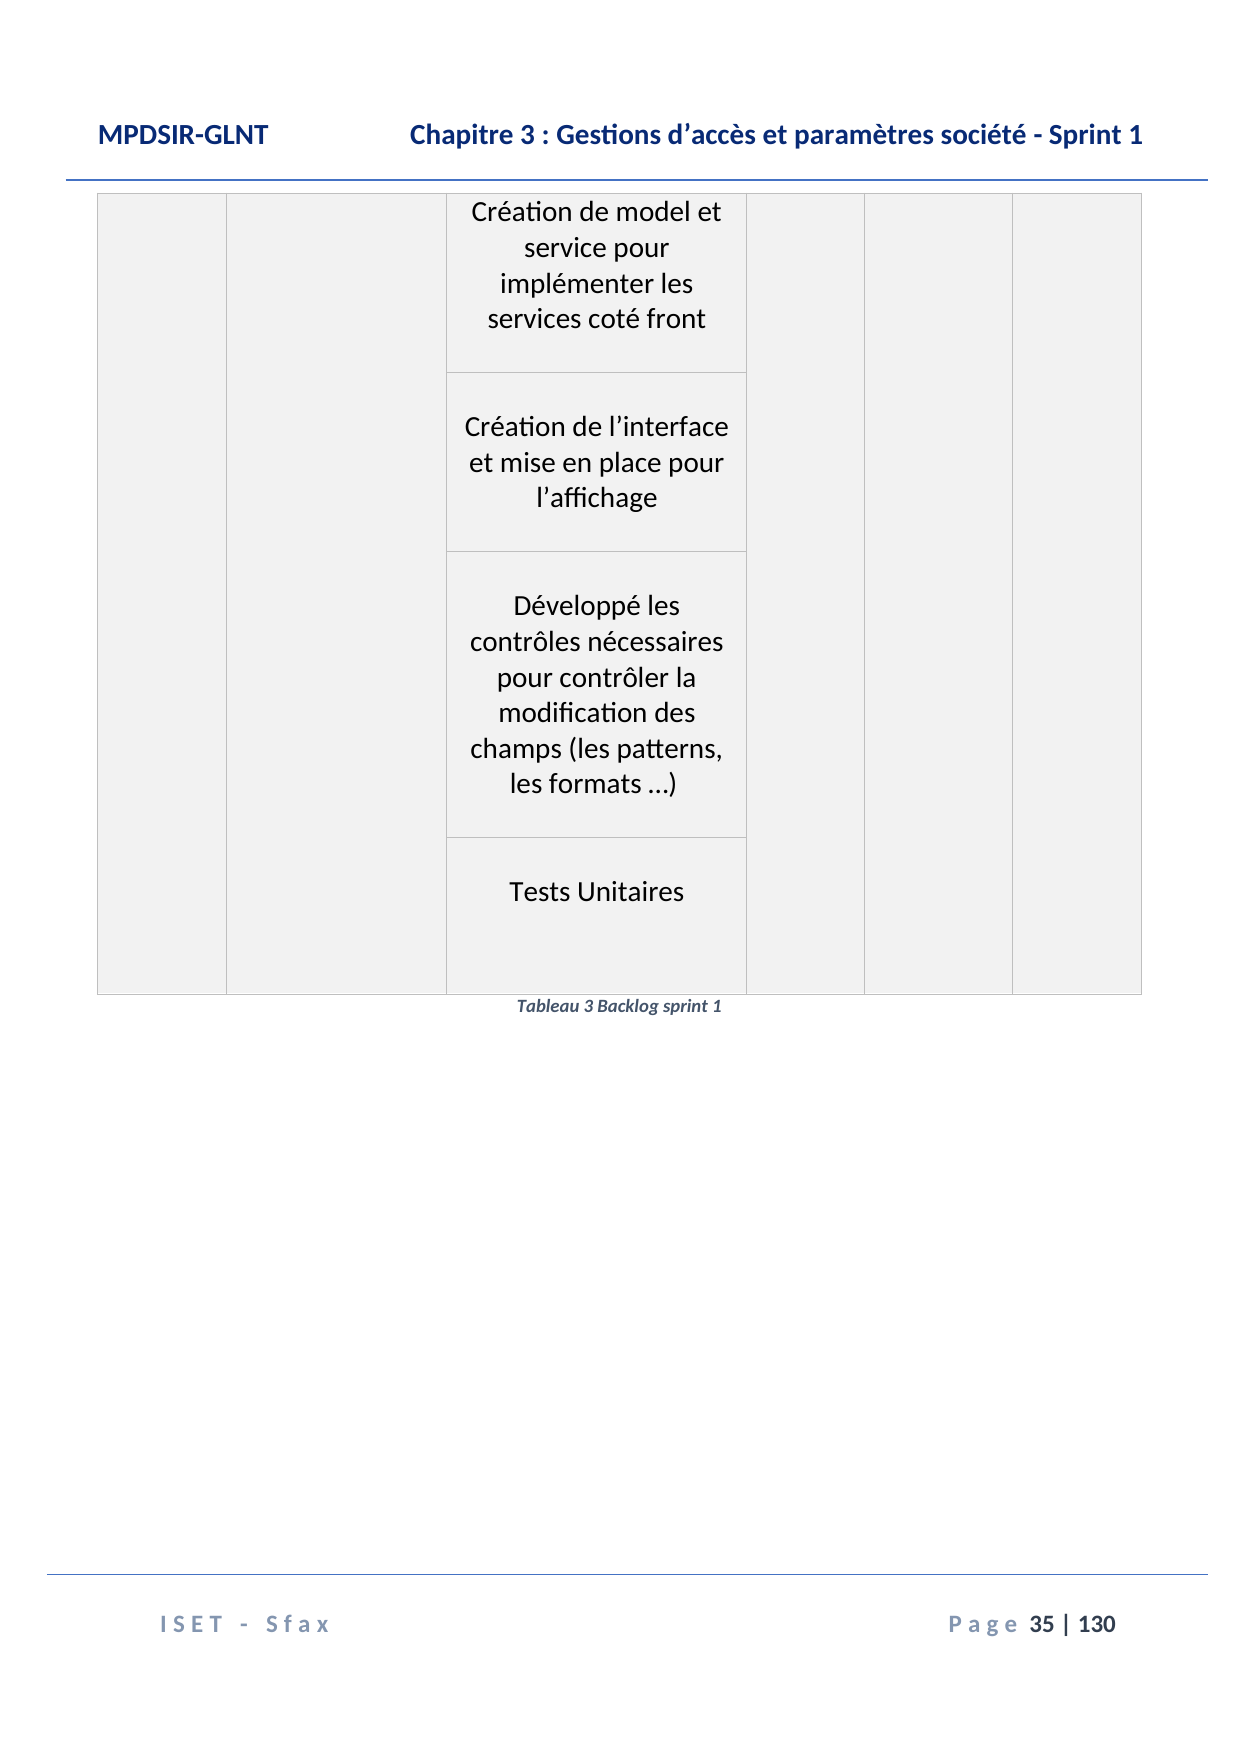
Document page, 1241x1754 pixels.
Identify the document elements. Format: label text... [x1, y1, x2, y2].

text Tableau 3 Backlog sprint 1 [97, 994, 1143, 1017]
table_cell Développé les contrôles nécessaires pour contrôler la modification des champs (les patterns, les formats …) [447, 552, 746, 837]
table_cell Tests Unitaires [447, 838, 746, 993]
table_cell [1013, 194, 1141, 993]
table_cell Création de model et service pour implémenter les services coté front [447, 194, 746, 372]
table_cell [227, 194, 446, 993]
table_cell [747, 194, 864, 993]
table_cell [98, 194, 226, 993]
table_cell [865, 194, 1012, 993]
table_cell Création de l’interface et mise en place pour l’affichage [447, 373, 746, 551]
